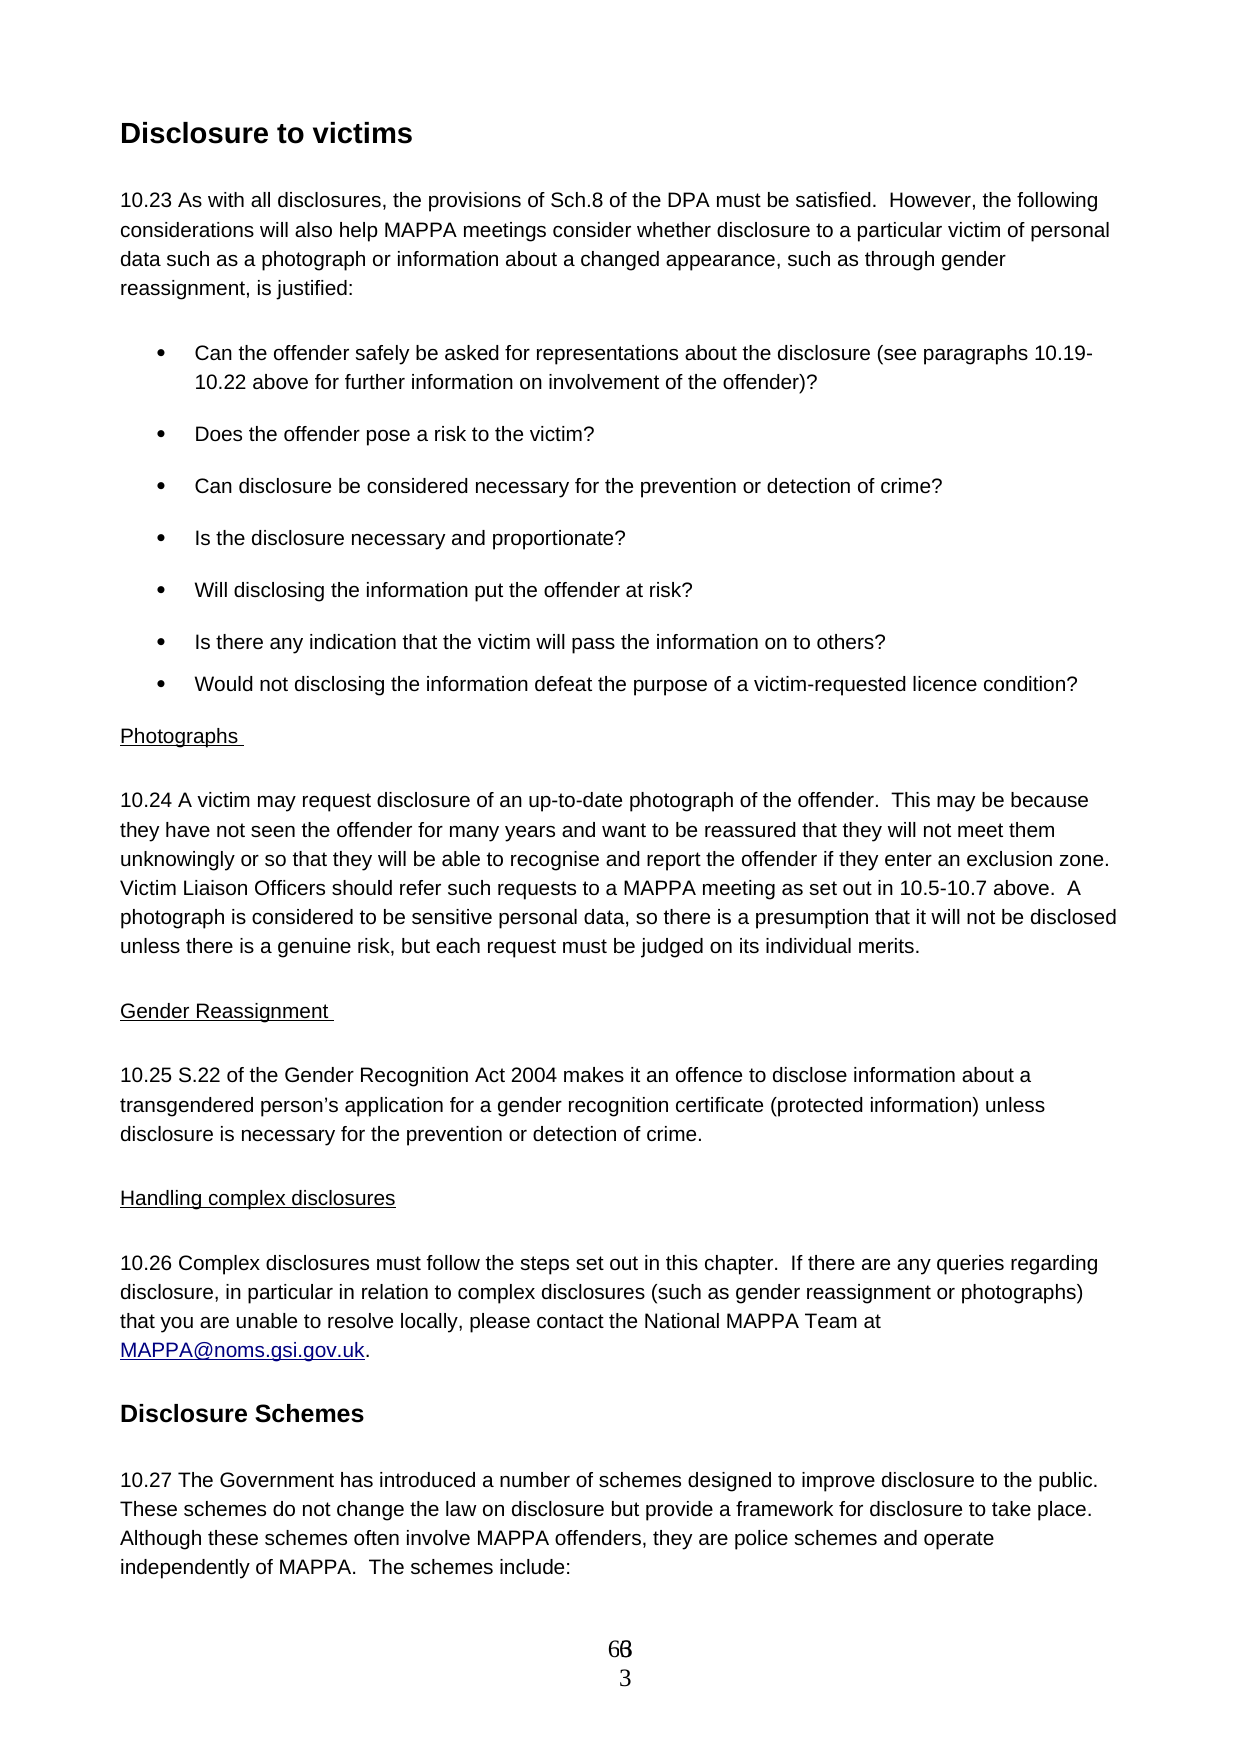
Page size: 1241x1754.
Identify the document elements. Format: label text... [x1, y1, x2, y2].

text Handling complex disclosures [120, 1182, 1120, 1212]
list Can the offender safely be asked for representations about the disclosure (see paragraphs 10.19-10.22 above for further information on involvement of the offender)? [157, 337, 1120, 395]
text 10.23 As with all disclosures, the provisions of Sch.8 of the DPA must be satisfied. However, the following considerations will also help MAPPA meetings consider whether disclosure to a particular victim of personal data such as a photograph or information about a changed appearance, such as through gender reassignment, is justified: [120, 184, 1120, 301]
list Does the offender pose a risk to the victim? [157, 418, 1120, 447]
subtitle Disclosure to victims [120, 120, 1120, 149]
text 10.26 Complex disclosures must follow the steps set out in this chapter. If there are any queries regarding disclosure, in particular in relation to complex disclosures (such as gender reassignment or photographs) that you are unable to resolve locally, please contact the National MAPPA Team at MAPPA@noms.gsi.gov.uk. [120, 1247, 1120, 1364]
text 10.27 The Government has introduced a number of schemes designed to improve disclosure to the public. These schemes do not change the law on disclosure but provide a framework for disclosure to take place. Although these schemes often involve MAPPA offenders, they are police schemes and operate independently of MAPPA. The schemes include: [120, 1464, 1120, 1580]
list Will disclosing the information put the offender at risk? [157, 574, 1120, 603]
text Gender Reassignment [120, 995, 1120, 1024]
text Photographs [120, 720, 1120, 749]
text 10.25 S.22 of the Gender Recognition Act 2004 makes it an offence to disclose information about a transgendered person’s application for a gender recognition certificate (protected information) unless disclosure is necessary for the prevention or detection of crime. [120, 1059, 1120, 1147]
list Would not disclosing the information defeat the purpose of a victim-requested licence condition? [157, 668, 1120, 697]
list Is there any indication that the victim will pass the information on to others? [157, 626, 1120, 655]
list Is the disclosure necessary and proportionate? [157, 522, 1120, 551]
text 10.24 A victim may request disclosure of an up-to-date photograph of the offender. This may be because they have not seen the offender for many years and want to be reassured that they will not meet them unknowingly or so that they will be able to recognise and report the offender if they enter an exclusion zone. Victim Liaison Officers should refer such requests to a MAPPA meeting as set out in 10.5-10.7 above. A photograph is considered to be sensitive personal data, so there is a presumption that it will not be disclosed unless there is a genuine risk, but each request must be judged on its individual merits. [120, 784, 1120, 959]
list Can disclosure be considered necessary for the prevention or detection of crime? [157, 470, 1120, 499]
text Disclosure Schemes [120, 1399, 1120, 1428]
